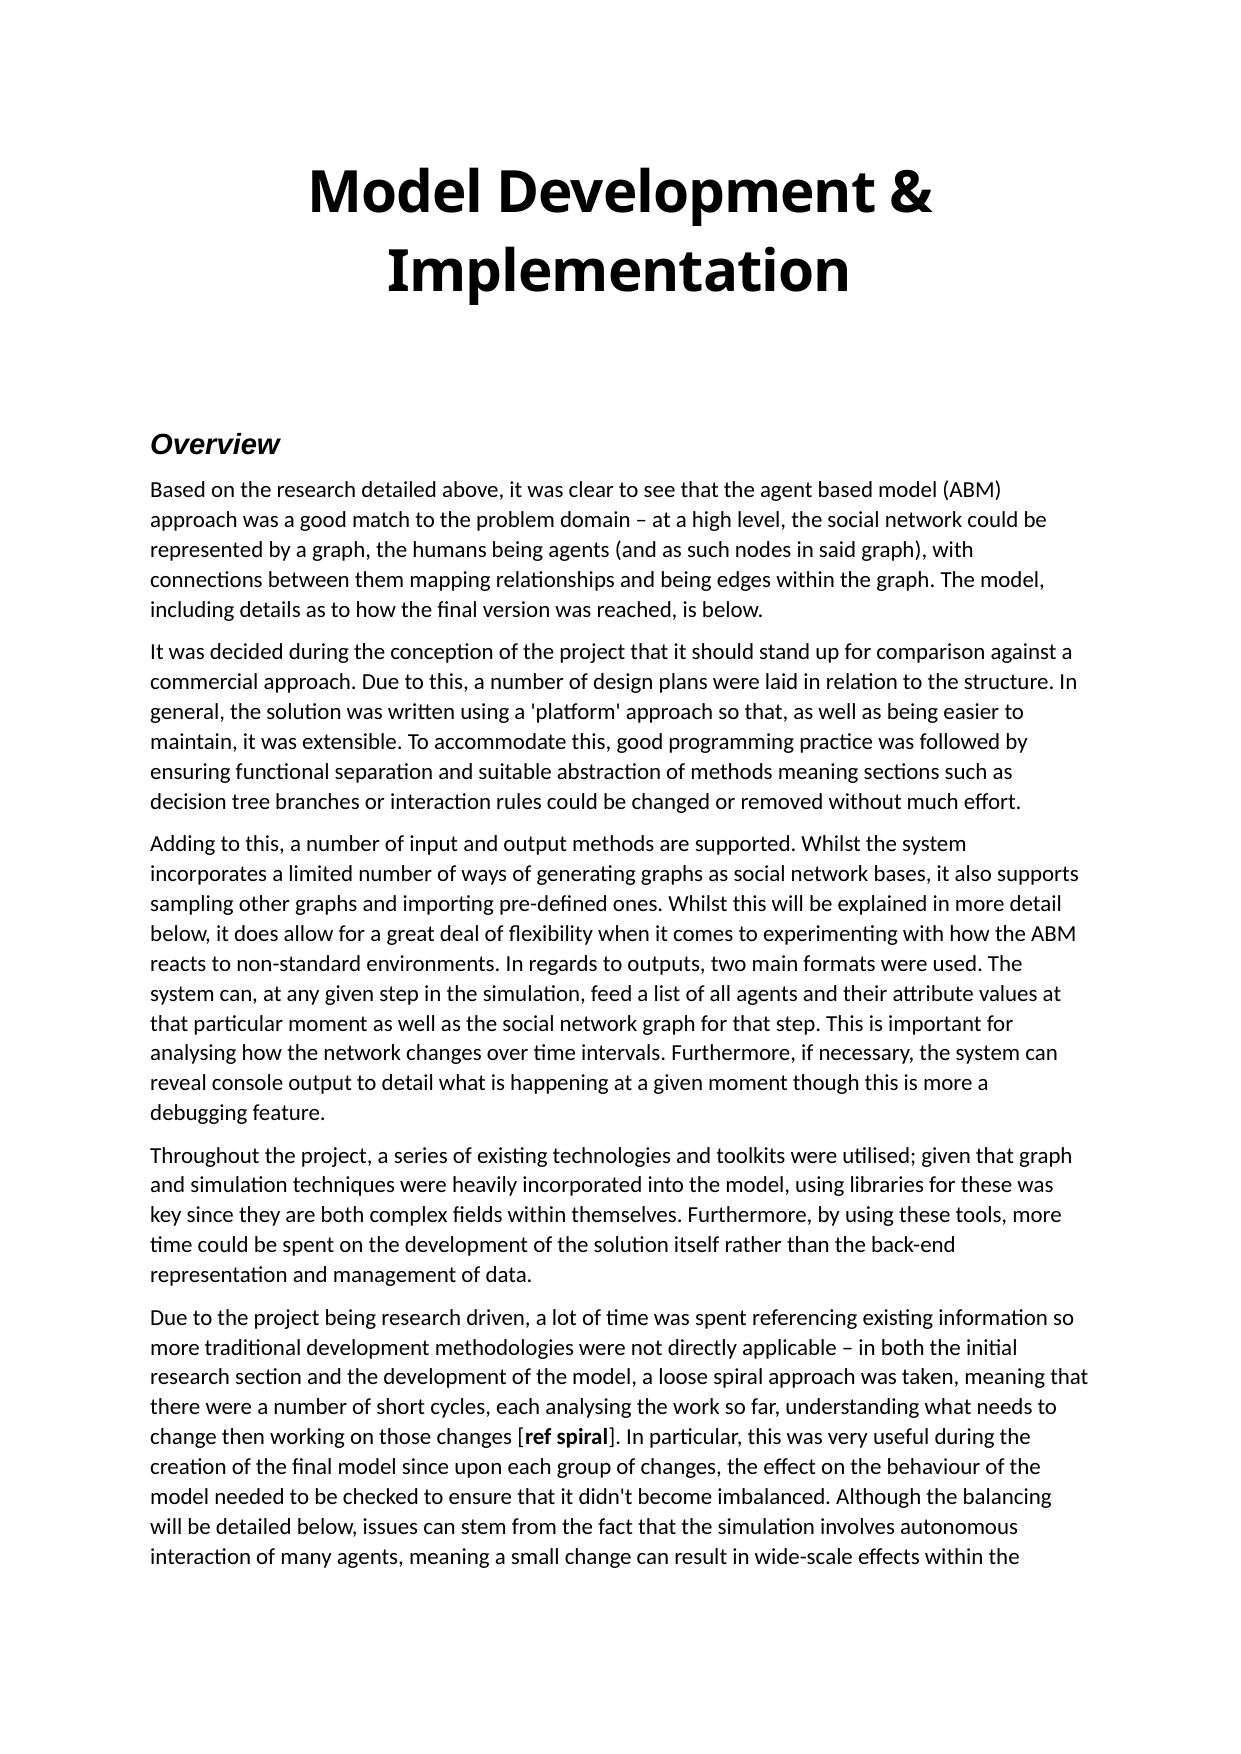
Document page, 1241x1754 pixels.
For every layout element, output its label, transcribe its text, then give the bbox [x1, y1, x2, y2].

title Model Development & Implementation [150, 150, 1090, 309]
text Based on the research detailed above, it was clear to see that the agent based model (ABM) approach was a good match to the problem domain – at a high level, the social network could be represented by a graph, the humans being agents (and as such nodes in said graph), with connections between them mapping relationships and being edges within the graph. The model, including details as to how the final version was reached, is below. [150, 475, 1090, 623]
text Due to the project being research driven, a lot of time was spent referencing existing information so more traditional development methodologies were not directly applicable – in both the initial research section and the development of the model, a loose spiral approach was taken, meaning that there were a number of short cycles, each analysing the work so far, understanding what needs to change then working on those changes [ref spiral]. In particular, this was very useful during the creation of the final model since upon each group of changes, the effect on the behaviour of the model needed to be checked to ensure that it didn't become imbalanced. Although the balancing will be detailed below, issues can stem from the fact that the simulation involves autonomous interaction of many agents, meaning a small change can result in wide-scale effects within the [150, 1303, 1090, 1570]
text Adding to this, a number of input and output methods are supported. Whilst the system incorporates a limited number of ways of generating graphs as social network bases, it also supports sampling other graphs and importing pre-defined ones. Whilst this will be explained in more detail below, it does allow for a great deal of flexibility when it comes to experimenting with how the ABM reacts to non-standard environments. In regards to outputs, two main formats were used. The system can, at any given step in the simulation, feed a list of all agents and their attribute values at that particular moment as well as the social network graph for that step. This is important for analysing how the network changes over time intervals. Furthermore, if necessary, the system can reveal console output to detail what is happening at a given moment though this is more a debugging feature. [150, 829, 1090, 1126]
text Throughout the project, a series of existing technologies and toolkits were utilised; given that graph and simulation techniques were heavily incorporated into the model, using libraries for these was key since they are both complex fields within themselves. Furthermore, by using these tools, more time could be spent on the development of the solution itself rather than the back-end representation and management of data. [150, 1141, 1090, 1288]
subtitle Overview [150, 427, 1090, 461]
text It was decided during the conception of the project that it should stand up for comparison against a commercial approach. Due to this, a number of design plans were laid in relation to the structure. In general, the solution was written using a 'platform' approach so that, as well as being easier to maintain, it was extensible. To accommodate this, good programming practice was followed by ensuring functional separation and suitable abstraction of methods meaning sections such as decision tree branches or interaction rules could be changed or removed without much effort. [150, 637, 1090, 815]
